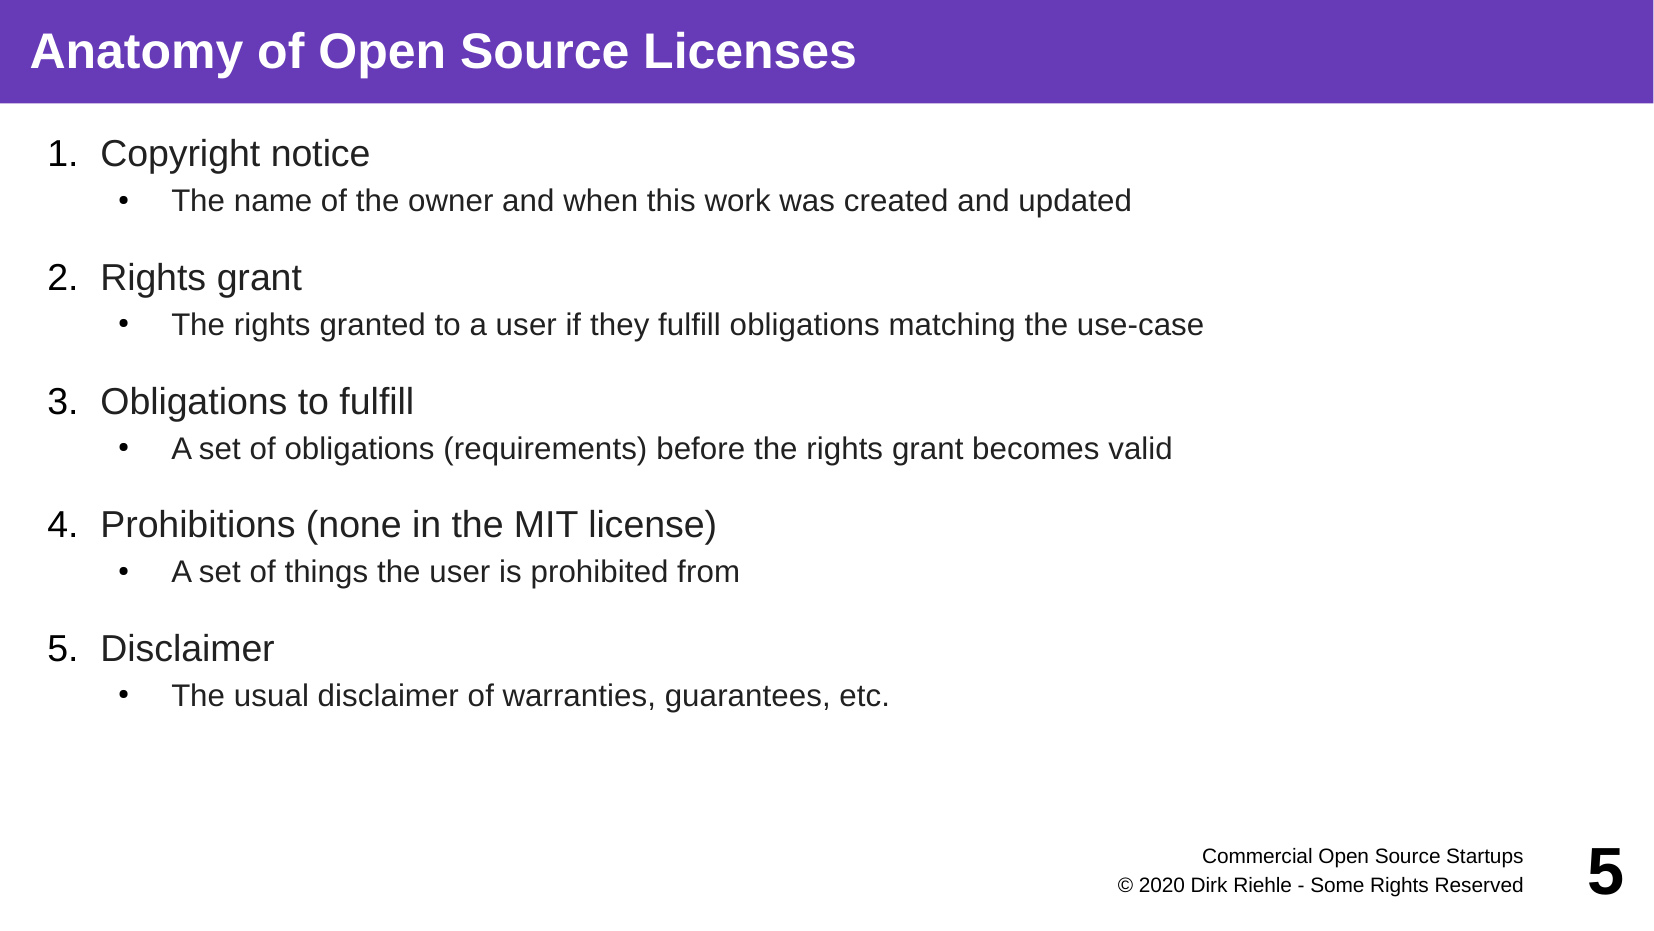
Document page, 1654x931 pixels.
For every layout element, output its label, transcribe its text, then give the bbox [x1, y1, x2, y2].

title Anatomy of Open Source Licenses [0, 0, 1654, 104]
list Copyright notice The name of the owner and when this work was created and updated Rights grant The rights granted to a user if they fulfill obligations matching the use-case Obligations to fulfill A set of obligations (requirements) before the rights grant becomes valid Prohibitions (none in the MIT license) A set of things the user is prohibited from Disclaimer The usual disclaimer of warranties, guarantees, etc. [29, 132, 1625, 813]
